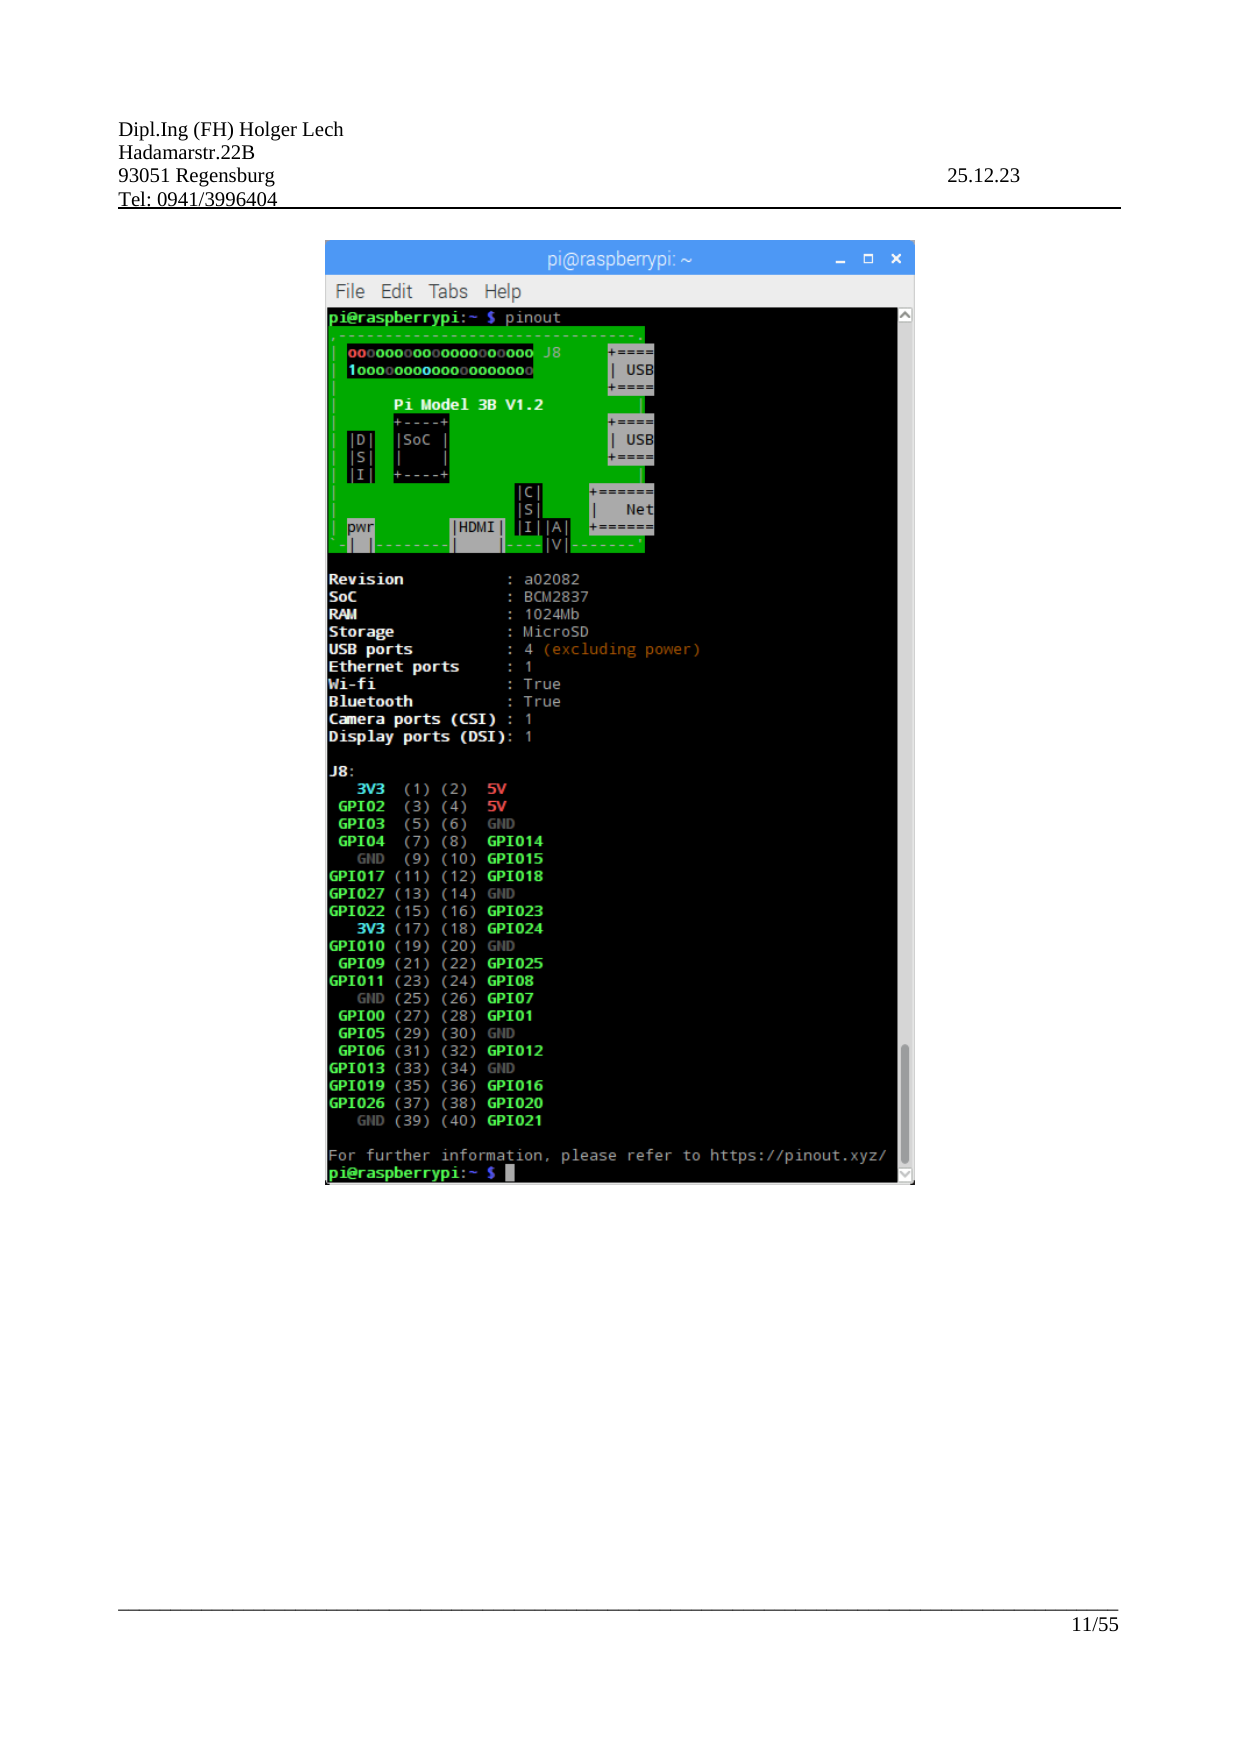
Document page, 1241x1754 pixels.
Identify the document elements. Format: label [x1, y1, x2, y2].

picture [325, 240, 915, 1185]
